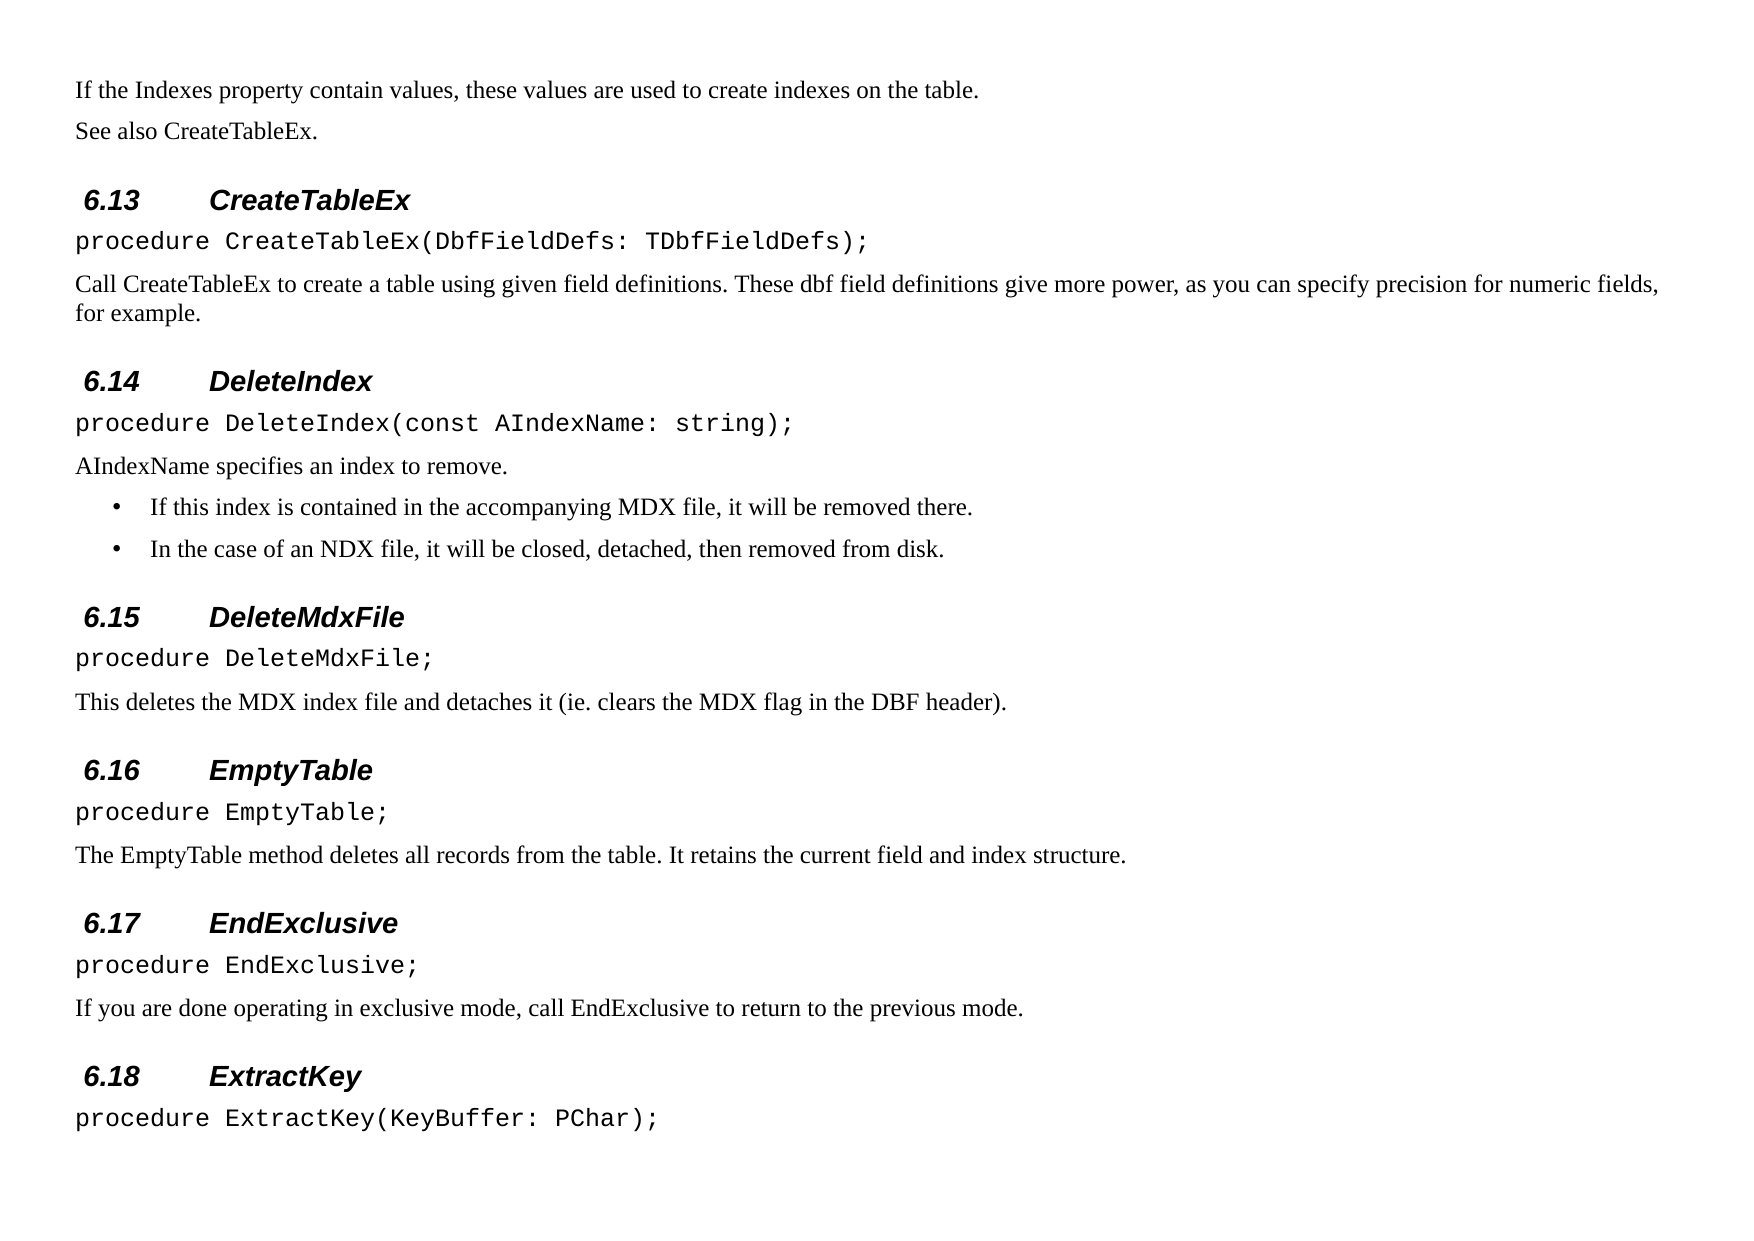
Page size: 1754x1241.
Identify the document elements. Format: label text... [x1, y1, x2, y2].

text If the Indexes property contain values, these values are used to create indexes on the table. [75, 75, 1679, 104]
text AIndexName specifies an index to remove. [75, 451, 1679, 480]
subtitle EndExclusive [75, 906, 1679, 940]
subtitle DeleteIndex [75, 364, 1679, 398]
subtitle ExtractKey [75, 1059, 1679, 1093]
text procedure CreateTableEx(DbfFieldDefs: TDbfFieldDefs); [75, 228, 1679, 257]
subtitle DeleteMdxFile [75, 600, 1679, 633]
text If you are done operating in exclusive mode, call EndExclusive to return to the previous mode. [75, 993, 1679, 1022]
list If this index is contained in the accompanying MDX file, it will be removed there. [112, 492, 1679, 521]
text procedure DeleteIndex(const AIndexName: string); [75, 410, 1679, 439]
text procedure ExtractKey(KeyBuffer: PChar); [75, 1105, 1679, 1134]
subtitle CreateTableEx [75, 182, 1679, 216]
text This deletes the MDX index file and detaches it (ie. clears the MDX flag in the DBF header). [75, 687, 1679, 716]
text See also CreateTableEx. [75, 116, 1679, 145]
text procedure DeleteMdxFile; [75, 646, 1679, 674]
text Call CreateTableEx to create a table using given field definitions. These dbf field definitions give more power, as you can specify precision for numeric fields, for example. [75, 269, 1679, 327]
subtitle EmptyTable [75, 753, 1679, 787]
text The EmptyTable method deletes all records from the table. It retains the current field and index structure. [75, 840, 1679, 869]
text procedure EndExclusive; [75, 952, 1679, 981]
list In the case of an NDX file, it will be closed, detached, then removed from disk. [112, 534, 1679, 562]
text procedure EmptyTable; [75, 799, 1679, 827]
